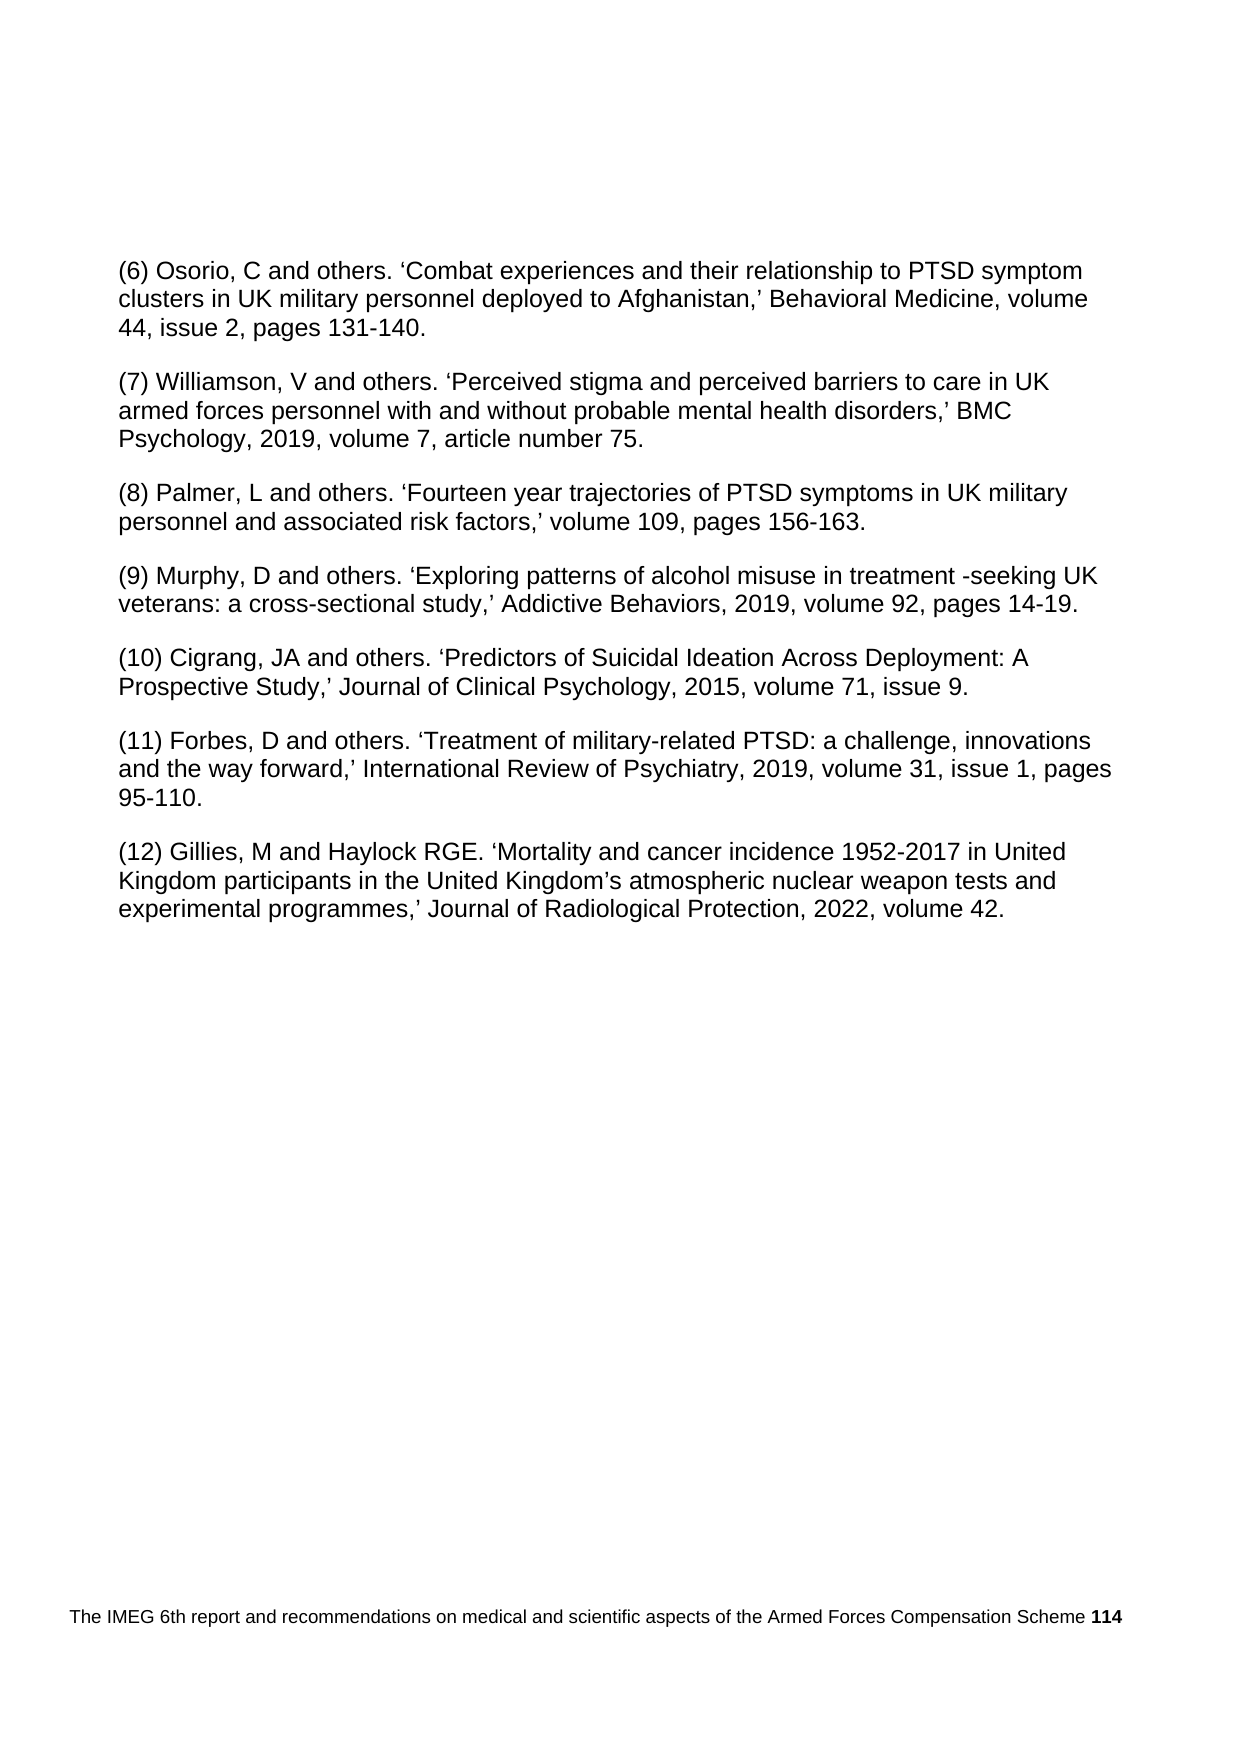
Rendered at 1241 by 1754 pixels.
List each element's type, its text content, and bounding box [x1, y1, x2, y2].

text (9) Murphy, D and others. ‘Exploring patterns of alcohol misuse in treatment -seeking UK veterans: a cross-sectional study,’ Addictive Behaviors, 2019, volume 92, pages 14-19. [118, 561, 1122, 618]
text (6) Osorio, C and others. ‘Combat experiences and their relationship to PTSD symptom clusters in UK military personnel deployed to Afghanistan,’ Behavioral Medicine, volume 44, issue 2, pages 131-140. [118, 256, 1122, 342]
text (12) Gillies, M and Haylock RGE. ‘Mortality and cancer incidence 1952-2017 in United Kingdom participants in the United Kingdom’s atmospheric nuclear weapon tests and experimental programmes,’ Journal of Radiological Protection, 2022, volume 42. [118, 837, 1122, 923]
text (10) Cigrang, JA and others. ‘Predictors of Suicidal Ideation Across Deployment: A Prospective Study,’ Journal of Clinical Psychology, 2015, volume 71, issue 9. [118, 643, 1122, 701]
text (7) Williamson, V and others. ‘Perceived stigma and perceived barriers to care in UK armed forces personnel with and without probable mental health disorders,’ BMC Psychology, 2019, volume 7, article number 75. [118, 367, 1122, 453]
text (8) Palmer, L and others. ‘Fourteen year trajectories of PTSD symptoms in UK military personnel and associated risk factors,’ volume 109, pages 156-163. [118, 478, 1122, 536]
text (11) Forbes, D and others. ‘Treatment of military-related PTSD: a challenge, innovations and the way forward,’ International Review of Psychiatry, 2019, volume 31, issue 1, pages 95-110. [118, 726, 1122, 812]
